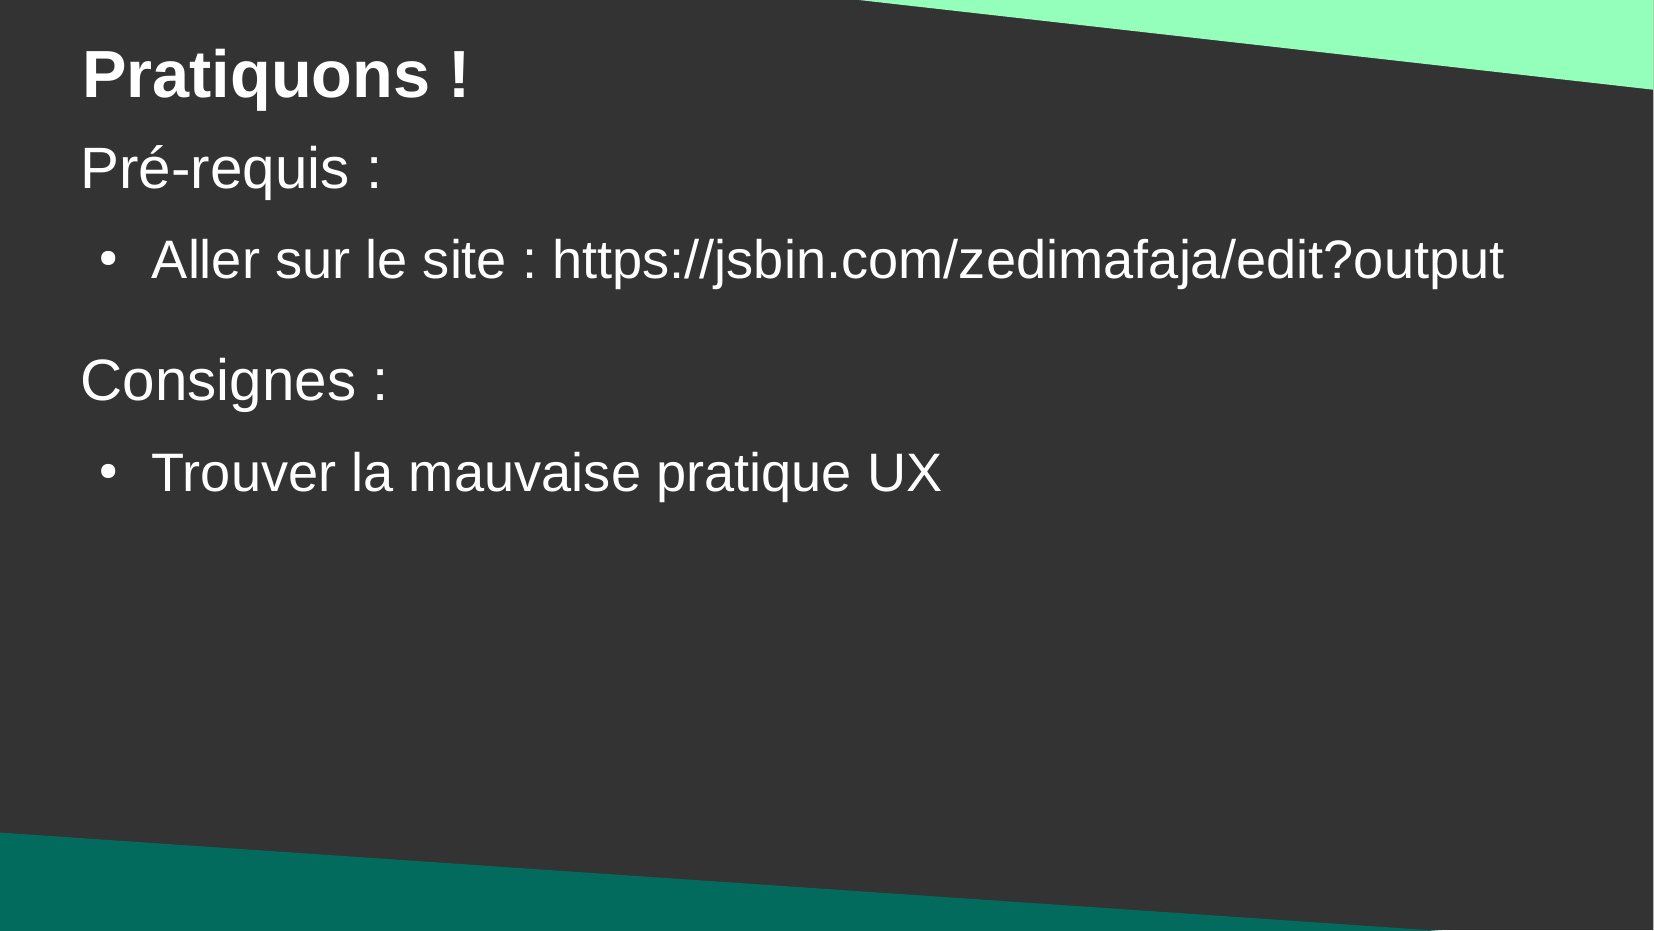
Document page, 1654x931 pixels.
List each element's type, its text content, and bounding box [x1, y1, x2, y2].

text_box [858, 0, 1654, 90]
list Consignes : Trouver la mauvaise pratique UX [80, 348, 1620, 508]
list Pré-requis : Aller sur le site : https://jsbin.com/zedimafaja/edit?output [80, 135, 1620, 308]
title Pratiquons ! [82, 37, 1571, 114]
